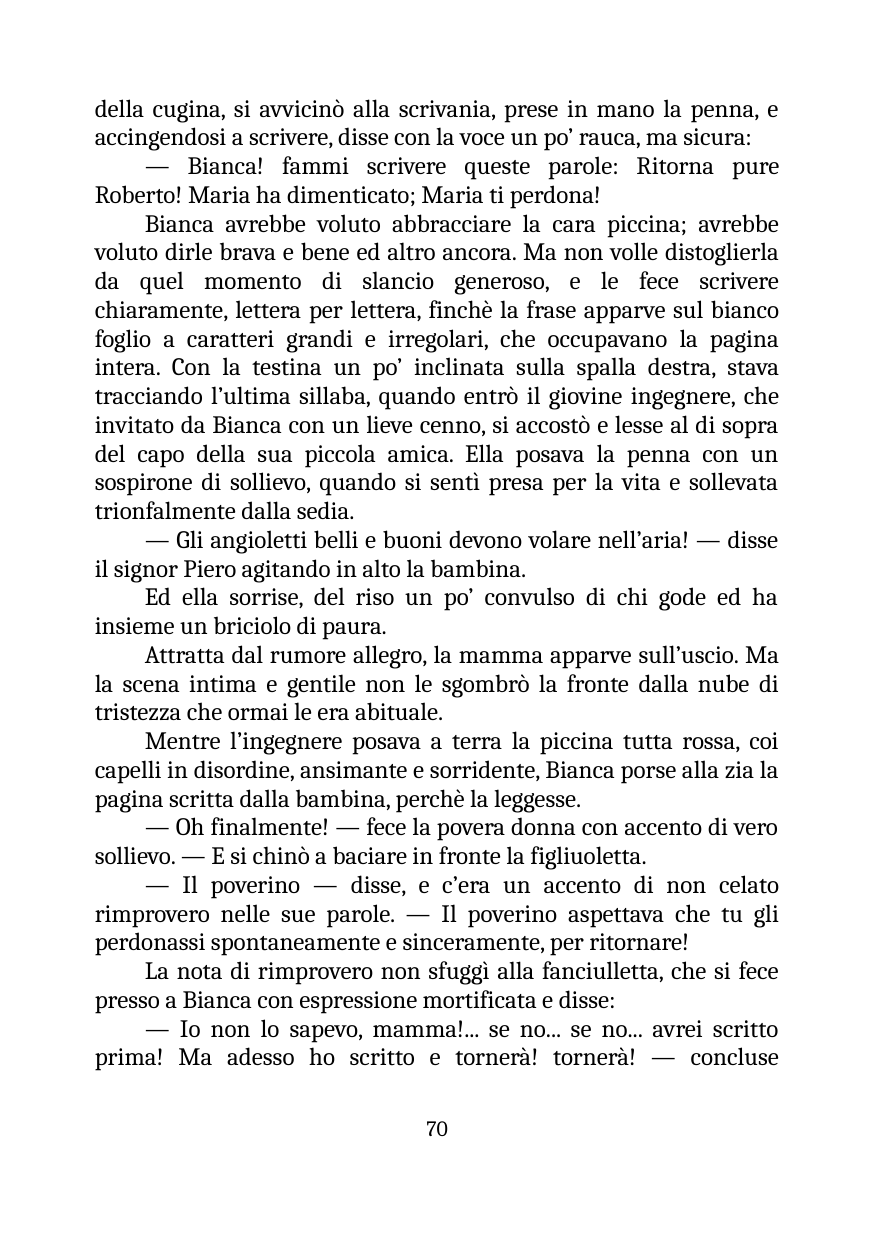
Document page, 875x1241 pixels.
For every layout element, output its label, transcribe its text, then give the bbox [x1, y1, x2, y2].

text — Gli angioletti belli e buoni devono volare nell’aria! — disse il signor Piero agitando in alto la bambina. [94, 526, 779, 583]
text — Il poverino — disse, e c’era un accento di non celato rimprovero nelle sue parole. — Il poverino aspettava che tu gli perdonassi spontaneamente e sinceramente, per ritornare! [94, 871, 779, 957]
text della cugina, si avvicinò alla scrivania, prese in mano la penna, e accingendosi a scrivere, disse con la voce un po’ rauca, ma sicura: [94, 94, 779, 152]
text La nota di rimprovero non sfuggì alla fanciulletta, che si fece presso a Bianca con espressione mortificata e disse: [94, 957, 779, 1014]
text — Io non lo sapevo, mamma!... se no... se no... avrei scritto prima! Ma adesso ho scritto e tornerà! tornerà! — concluse [94, 1014, 779, 1072]
text Bianca avrebbe voluto abbracciare la cara piccina; avrebbe voluto dirle brava e bene ed altro ancora. Ma non volle distoglierla da quel momento di slancio generoso, e le fece scrivere chiaramente, lettera per lettera, finchè la frase apparve sul bianco foglio a caratteri grandi e irregolari, che occupavano la pagina intera. Con la testina un po’ inclinata sulla spalla destra, stava tracciando l’ultima sillaba, quando entrò il giovine ingegnere, che invitato da Bianca con un lieve cenno, si accostò e lesse al di sopra del capo della sua piccola amica. Ella posava la penna con un sospirone di sollievo, quando si sentì presa per la vita e sollevata trionfalmente dalla sedia. [94, 209, 779, 526]
text — Oh finalmente! — fece la povera donna con accento di vero sollievo. — E si chinò a baciare in fronte la figliuoletta. [94, 813, 779, 871]
text — Bianca! fammi scrivere queste parole: Ritorna pure Roberto! Maria ha dimenticato; Maria ti perdona! [94, 152, 779, 209]
text Ed ella sorrise, del riso un po’ convulso di chi gode ed ha insieme un briciolo di paura. [94, 583, 779, 641]
text Mentre l’ingegnere posava a terra la piccina tutta rossa, coi capelli in disordine, ansimante e sorridente, Bianca porse alla zia la pagina scritta dalla bambina, perchè la leggesse. [94, 727, 779, 813]
text Attratta dal rumore allegro, la mamma apparve sull’uscio. Ma la scena intima e gentile non le sgombrò la fronte dalla nube di tristezza che ormai le era abituale. [94, 641, 779, 727]
